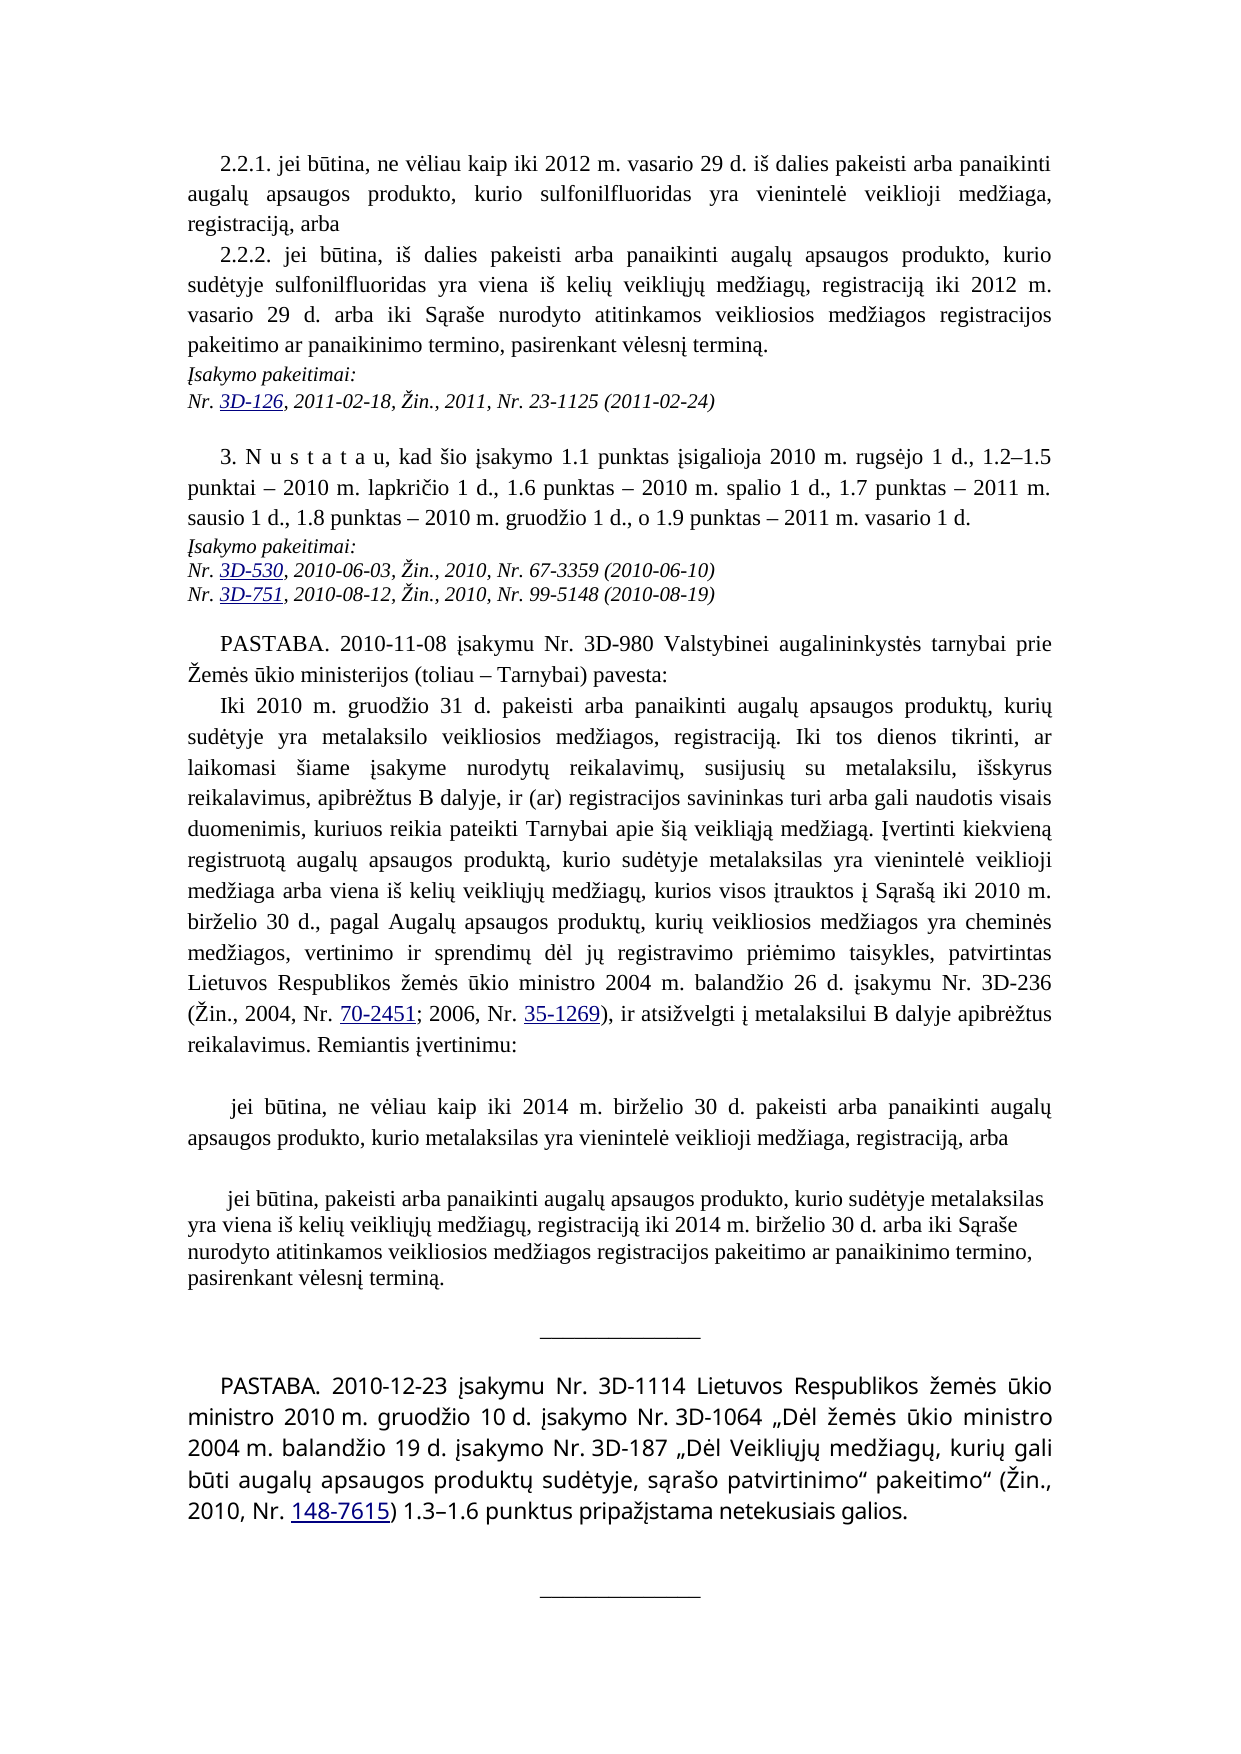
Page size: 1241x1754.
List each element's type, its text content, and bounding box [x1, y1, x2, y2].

text ______________ [187, 1574, 1053, 1601]
text ______________ [187, 1315, 1053, 1341]
text Nr. 3D-751, 2010-08-12, Žin., 2010, Nr. 99-5148 (2010-08-19) [187, 582, 1053, 606]
text jei būtina, pakeisti arba panaikinti augalų apsaugos produkto, kurio sudėtyje metalaksilas yra viena iš kelių veikliųjų medžiagų, registraciją iki 2014 m. birželio 30 d. arba iki Sąraše nurodyto atitinkamos veikliosios medžiagos registracijos pakeitimo ar panaikinimo termino, pasirenkant vėlesnį terminą. [187, 1185, 1053, 1291]
text Įsakymo pakeitimai: [187, 534, 1053, 558]
text 2.2.2. jei būtina, iš dalies pakeisti arba panaikinti augalų apsaugos produkto, kurio sudėtyje sulfonilfluoridas yra viena iš kelių veikliųjų medžiagų, registraciją iki 2012 m. vasario 29 d. arba iki Sąraše nurodyto atitinkamos veikliosios medžiagos registracijos pakeitimo ar panaikinimo termino, pasirenkant vėlesnį terminą. [187, 241, 1053, 358]
text PASTABA. 2010-11-08 įsakymu Nr. 3D-980 Valstybinei augalininkystės tarnybai prie Žemės ūkio ministerijos (toliau – Tarnybai) pavesta: [187, 630, 1053, 687]
text Nr. 3D-126, 2011-02-18, Žin., 2011, Nr. 23-1125 (2011-02-24) [187, 389, 1053, 413]
text Įsakymo pakeitimai: [187, 361, 1053, 386]
text Nr. 3D-530, 2010-06-03, Žin., 2010, Nr. 67-3359 (2010-06-10) [187, 558, 1053, 582]
text 2.2.1. jei būtina, ne vėliau kaip iki 2012 m. vasario 29 d. iš dalies pakeisti arba panaikinti augalų apsaugos produkto, kurio sulfonilfluoridas yra vienintelė veiklioji medžiaga, registraciją, arba [187, 150, 1053, 237]
text jei būtina, ne vėliau kaip iki 2014 m. birželio 30 d. pakeisti arba panaikinti augalų apsaugos produkto, kurio metalaksilas yra vienintelė veiklioji medžiaga, registraciją, arba [187, 1093, 1053, 1150]
text PASTABA. 2010-12-23 įsakymu Nr. 3D-1114 Lietuvos Respublikos žemės ūkio ministro 2010 m. gruodžio 10 d. įsakymo Nr. 3D-1064 „Dėl žemės ūkio ministro 2004 m. balandžio 19 d. įsakymo Nr. 3D-187 „Dėl veikliųjų medžiagų, kurių gali būti augalų apsaugos produktų sudėtyje, sąrašo patvirtinimo“ pakeitimo“ (Žin., 2010, Nr. 148-7615) 1.3–1.6 punktus pripažįstama netekusiais galios. [187, 1370, 1053, 1526]
text 3. N u s t a t a u, kad šio įsakymo 1.1 punktas įsigalioja 2010 m. rugsėjo 1 d., 1.2–1.5 punktai – 2010 m. lapkričio 1 d., 1.6 punktas – 2010 m. spalio 1 d., 1.7 punktas – 2011 m. sausio 1 d., 1.8 punktas – 2010 m. gruodžio 1 d., o 1.9 punktas – 2011 m. vasario 1 d. [187, 443, 1053, 530]
text Iki 2010 m. gruodžio 31 d. pakeisti arba panaikinti augalų apsaugos produktų, kurių sudėtyje yra metalaksilo veikliosios medžiagos, registraciją. Iki tos dienos tikrinti, ar laikomasi šiame įsakyme nurodytų reikalavimų, susijusių su metalaksilu, išskyrus reikalavimus, apibrėžtus B dalyje, ir (ar) registracijos savininkas turi arba gali naudotis visais duomenimis, kuriuos reikia pateikti Tarnybai apie šią veikliąją medžiagą. Įvertinti kiekvieną registruotą augalų apsaugos produktą, kurio sudėtyje metalaksilas yra vienintelė veiklioji medžiaga arba viena iš kelių veikliųjų medžiagų, kurios visos įtrauktos į Sąrašą iki 2010 m. birželio 30 d., pagal Augalų apsaugos produktų, kurių veikliosios medžiagos yra cheminės medžiagos, vertinimo ir sprendimų dėl jų registravimo priėmimo taisykles, patvirtintas Lietuvos Respublikos žemės ūkio ministro 2004 m. balandžio 26 d. įsakymu Nr. 3D-236 (Žin., 2004, Nr. 70-2451; 2006, Nr. 35-1269), ir atsižvelgti į metalaksilui B dalyje apibrėžtus reikalavimus. Remiantis įvertinimu: [187, 692, 1053, 1057]
